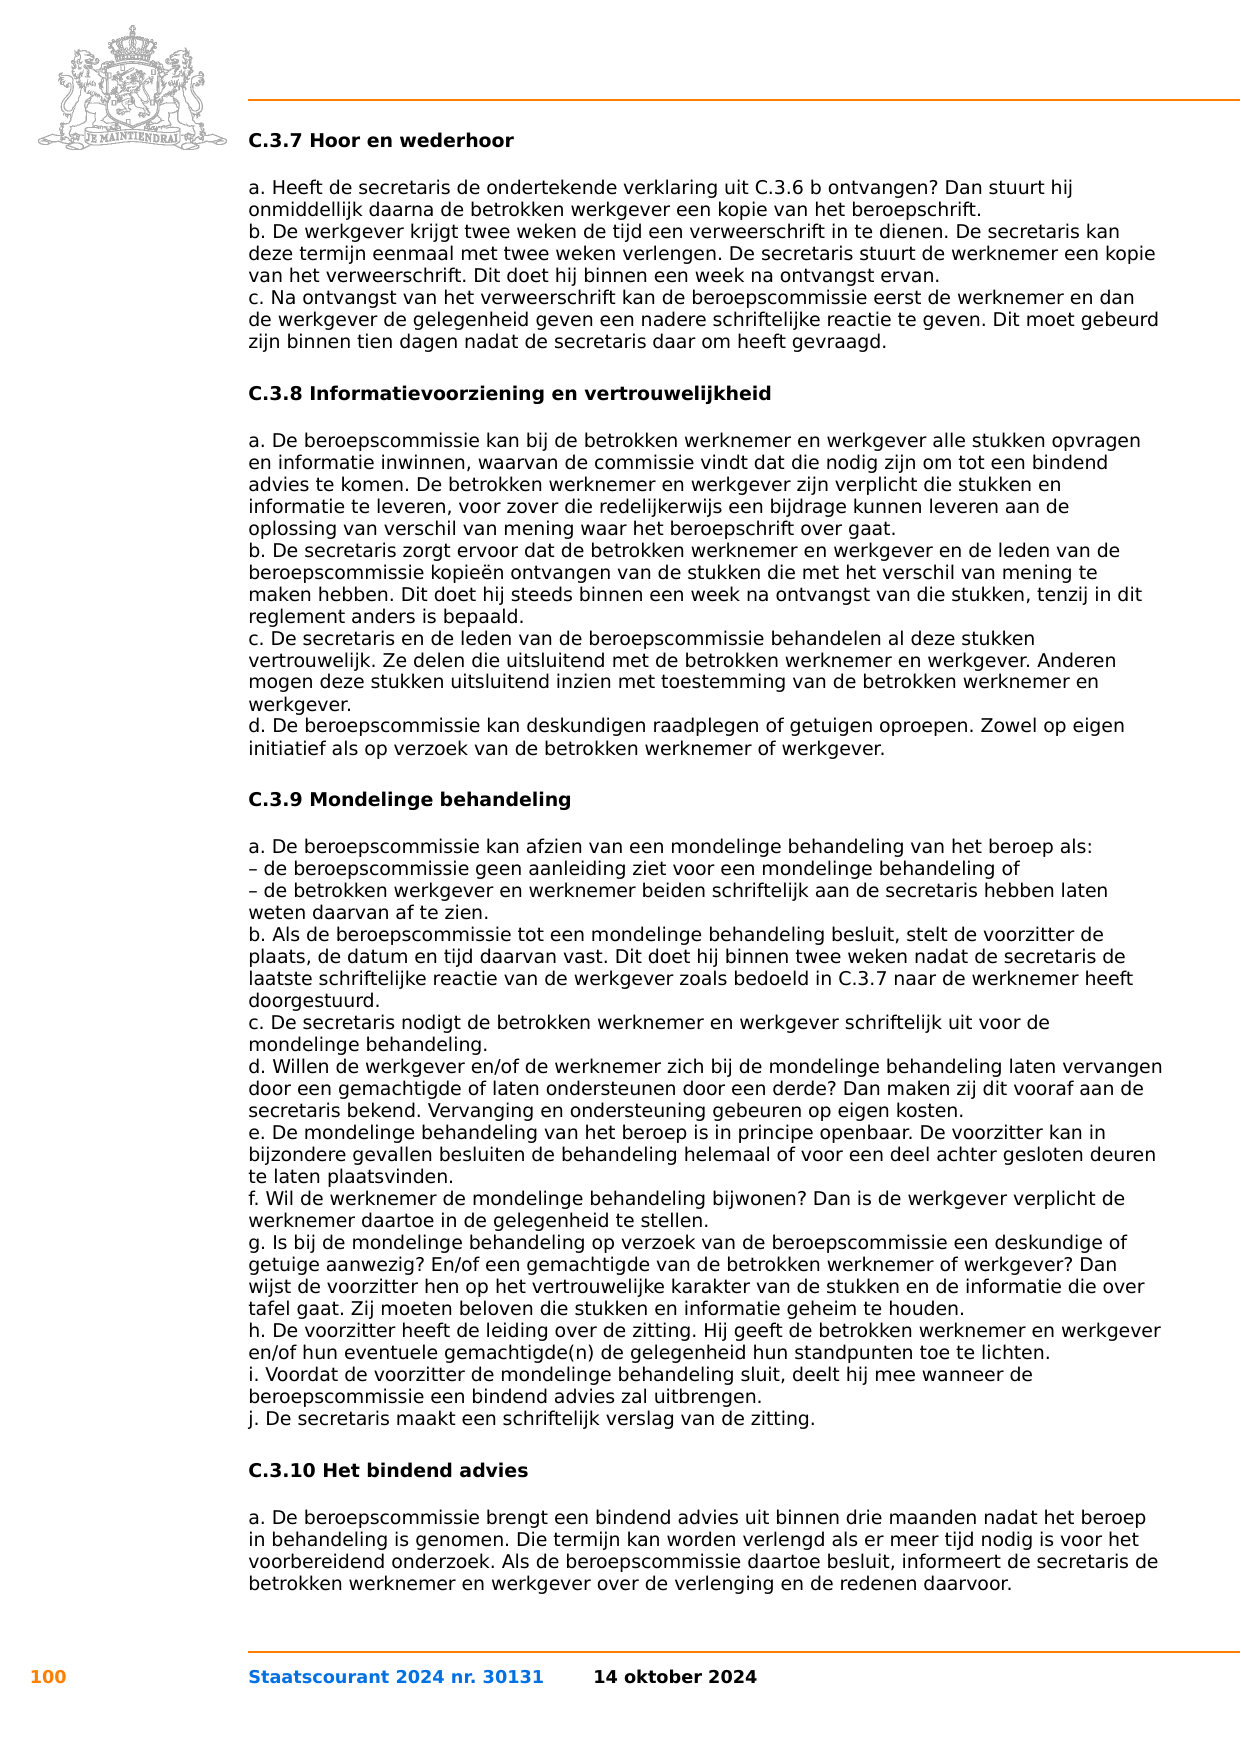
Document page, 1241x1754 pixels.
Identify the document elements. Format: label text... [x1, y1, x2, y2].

text a. De beroepscommissie kan afzien van een mondelinge behandeling van het beroep als: [248, 836, 1163, 858]
text a. De beroepscommissie brengt een bindend advies uit binnen drie maanden nadat het beroep in behandeling is genomen. Die termijn kan worden verlengd als er meer tijd nodig is voor het voorbereidend onderzoek. Als de beroepscommissie daartoe besluit, informeert de secretaris de betrokken werknemer en werkgever over de verlenging en de redenen daarvoor. [248, 1507, 1163, 1595]
subtitle C.3.7 Hoor en wederhoor [248, 130, 1163, 152]
text b. Als de beroepscommissie tot een mondelinge behandeling besluit, stelt de voorzitter de plaats, de datum en tijd daarvan vast. Dit doet hij binnen twee weken nadat de secretaris de laatste schriftelijke reactie van de werkgever zoals bedoeld in C.3.7 naar de werknemer heeft doorgestuurd. [248, 924, 1163, 1012]
subtitle C.3.9 Mondelinge behandeling [248, 789, 1163, 811]
text i. Voordat de voorzitter de mondelinge behandeling sluit, deelt hij mee wanneer de beroepscommissie een bindend advies zal uitbrengen. [248, 1364, 1163, 1408]
picture [38, 25, 227, 150]
text g. Is bij de mondelinge behandeling op verzoek van de beroepscommissie een deskundige of getuige aanwezig? En/of een gemachtigde van de betrokken werknemer of werkgever? Dan wijst de voorzitter hen op het vertrouwelijke karakter van de stukken en de informatie die over tafel gaat. Zij moeten beloven die stukken en informatie geheim te houden. [248, 1232, 1163, 1320]
text j. De secretaris maakt een schriftelijk verslag van de zitting. [248, 1408, 1163, 1430]
text – de betrokken werkgever en werknemer beiden schriftelijk aan de secretaris hebben laten weten daarvan af te zien. [248, 880, 1163, 924]
text c. Na ontvangst van het verweerschrift kan de beroepscommissie eerst de werknemer en dan de werkgever de gelegenheid geven een nadere schriftelijke reactie te geven. Dit moet gebeurd zijn binnen tien dagen nadat de secretaris daar om heeft gevraagd. [248, 287, 1163, 353]
text d. De beroepscommissie kan deskundigen raadplegen of getuigen oproepen. Zowel op eigen initiatief als op verzoek van de betrokken werknemer of werkgever. [248, 715, 1163, 759]
text b. De secretaris zorgt ervoor dat de betrokken werknemer en werkgever en de leden van de beroepscommissie kopieën ontvangen van de stukken die met het verschil van mening te maken hebben. Dit doet hij steeds binnen een week na ontvangst van die stukken, tenzij in dit reglement anders is bepaald. [248, 539, 1163, 627]
text f. Wil de werknemer de mondelinge behandeling bijwonen? Dan is de werkgever verplicht de werknemer daartoe in de gelegenheid te stellen. [248, 1188, 1163, 1232]
text e. De mondelinge behandeling van het beroep is in principe openbaar. De voorzitter kan in bijzondere gevallen besluiten de behandeling helemaal of voor een deel achter gesloten deuren te laten plaatsvinden. [248, 1122, 1163, 1188]
text c. De secretaris nodigt de betrokken werknemer en werkgever schriftelijk uit voor de mondelinge behandeling. [248, 1012, 1163, 1056]
text d. Willen de werkgever en/of de werknemer zich bij de mondelinge behandeling laten vervangen door een gemachtigde of laten ondersteunen door een derde? Dan maken zij dit vooraf aan de secretaris bekend. Vervanging en ondersteuning gebeuren op eigen kosten. [248, 1056, 1163, 1122]
text a. De beroepscommissie kan bij de betrokken werknemer en werkgever alle stukken opvragen en informatie inwinnen, waarvan de commissie vindt dat die nodig zijn om tot een bindend advies te komen. De betrokken werknemer en werkgever zijn verplicht die stukken en informatie te leveren, voor zover die redelijkerwijs een bijdrage kunnen leveren aan de oplossing van verschil van mening waar het beroepschrift over gaat. [248, 430, 1163, 539]
text h. De voorzitter heeft de leiding over de zitting. Hij geeft de betrokken werknemer en werkgever en/of hun eventuele gemachtigde(n) de gelegenheid hun standpunten toe te lichten. [248, 1320, 1163, 1364]
text – de beroepscommissie geen aanleiding ziet voor een mondelinge behandeling of [248, 858, 1163, 880]
text a. Heeft de secretaris de ondertekende verklaring uit C.3.6 b ontvangen? Dan stuurt hij onmiddellijk daarna de betrokken werkgever een kopie van het beroepschrift. [248, 177, 1163, 221]
text b. De werkgever krijgt twee weken de tijd een verweerschrift in te dienen. De secretaris kan deze termijn eenmaal met twee weken verlengen. De secretaris stuurt de werknemer een kopie van het verweerschrift. Dit doet hij binnen een week na ontvangst ervan. [248, 221, 1163, 287]
text c. De secretaris en de leden van de beroepscommissie behandelen al deze stukken vertrouwelijk. Ze delen die uitsluitend met de betrokken werknemer en werkgever. Anderen mogen deze stukken uitsluitend inzien met toestemming van de betrokken werknemer en werkgever. [248, 627, 1163, 715]
subtitle C.3.8 Informatievoorziening en vertrouwelijkheid [248, 383, 1163, 405]
subtitle C.3.10 Het bindend advies [248, 1460, 1163, 1482]
